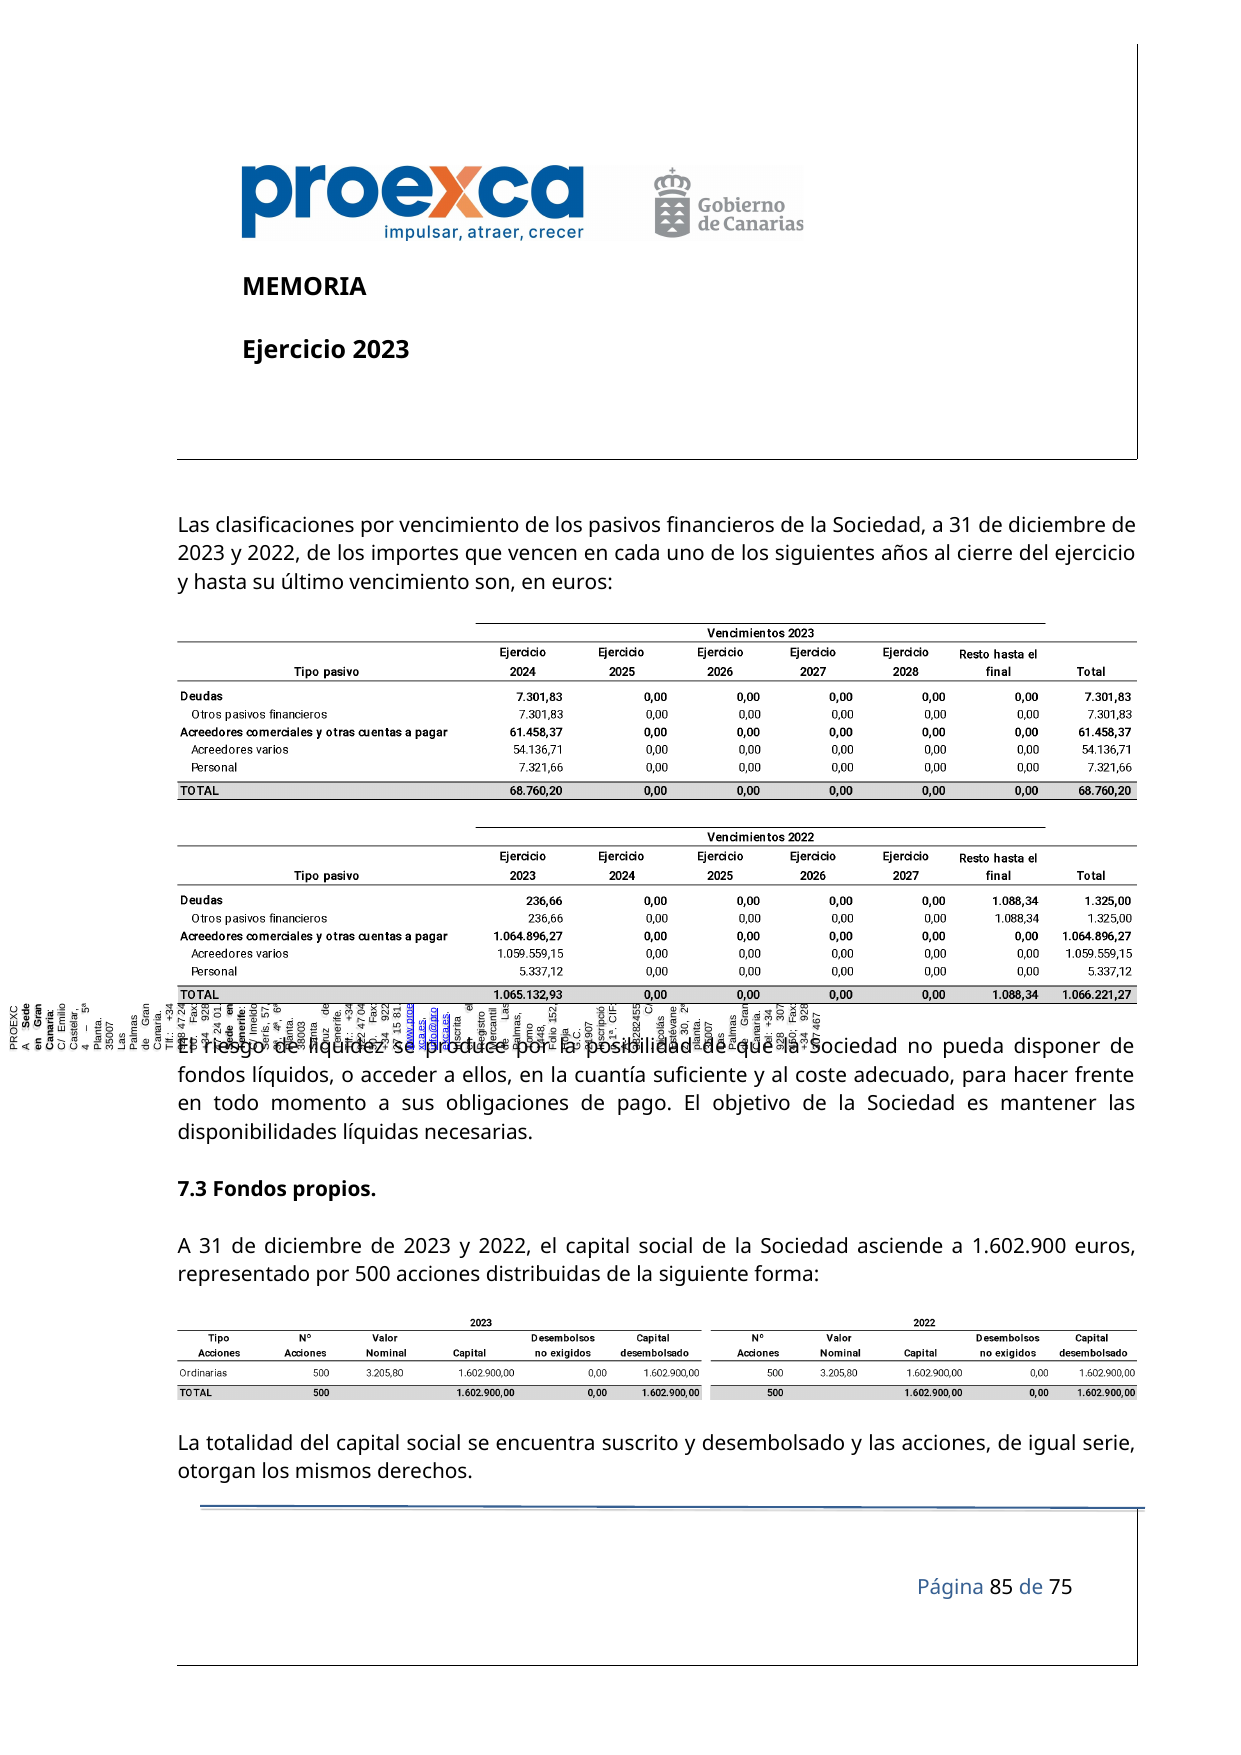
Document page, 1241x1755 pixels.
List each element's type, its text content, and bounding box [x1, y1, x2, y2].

text Las clasificaciones por vencimiento de los pasivos financieros de la Sociedad, a 31 de diciembre de 2023 y 2022, de los importes que vencen en cada uno de los siguientes años al cierre del ejercicio y hasta su último vencimiento son, en euros: [177, 510, 1137, 595]
subtitle 7.3 Fondos propios. [177, 1174, 1137, 1202]
text La totalidad del capital social se encuentra suscrito y desembolsado y las acciones, de igual serie, otorgan los mismos derechos. [177, 1428, 1137, 1484]
text El riesgo de liquidez se produce por la posibilidad de que la Sociedad no pueda disponer de fondos líquidos, o acceder a ellos, en la cuantía suficiente y al coste adecuado, para hacer frente en todo momento a sus obligaciones de pago. El objetivo de la Sociedad es mantener las disponibilidades líquidas necesarias. [177, 1032, 1137, 1145]
text A 31 de diciembre de 2023 y 2022, el capital social de la Sociedad asciende a 1.602.900 euros, representado por 500 acciones distribuidas de la siguiente forma: [177, 1231, 1137, 1288]
